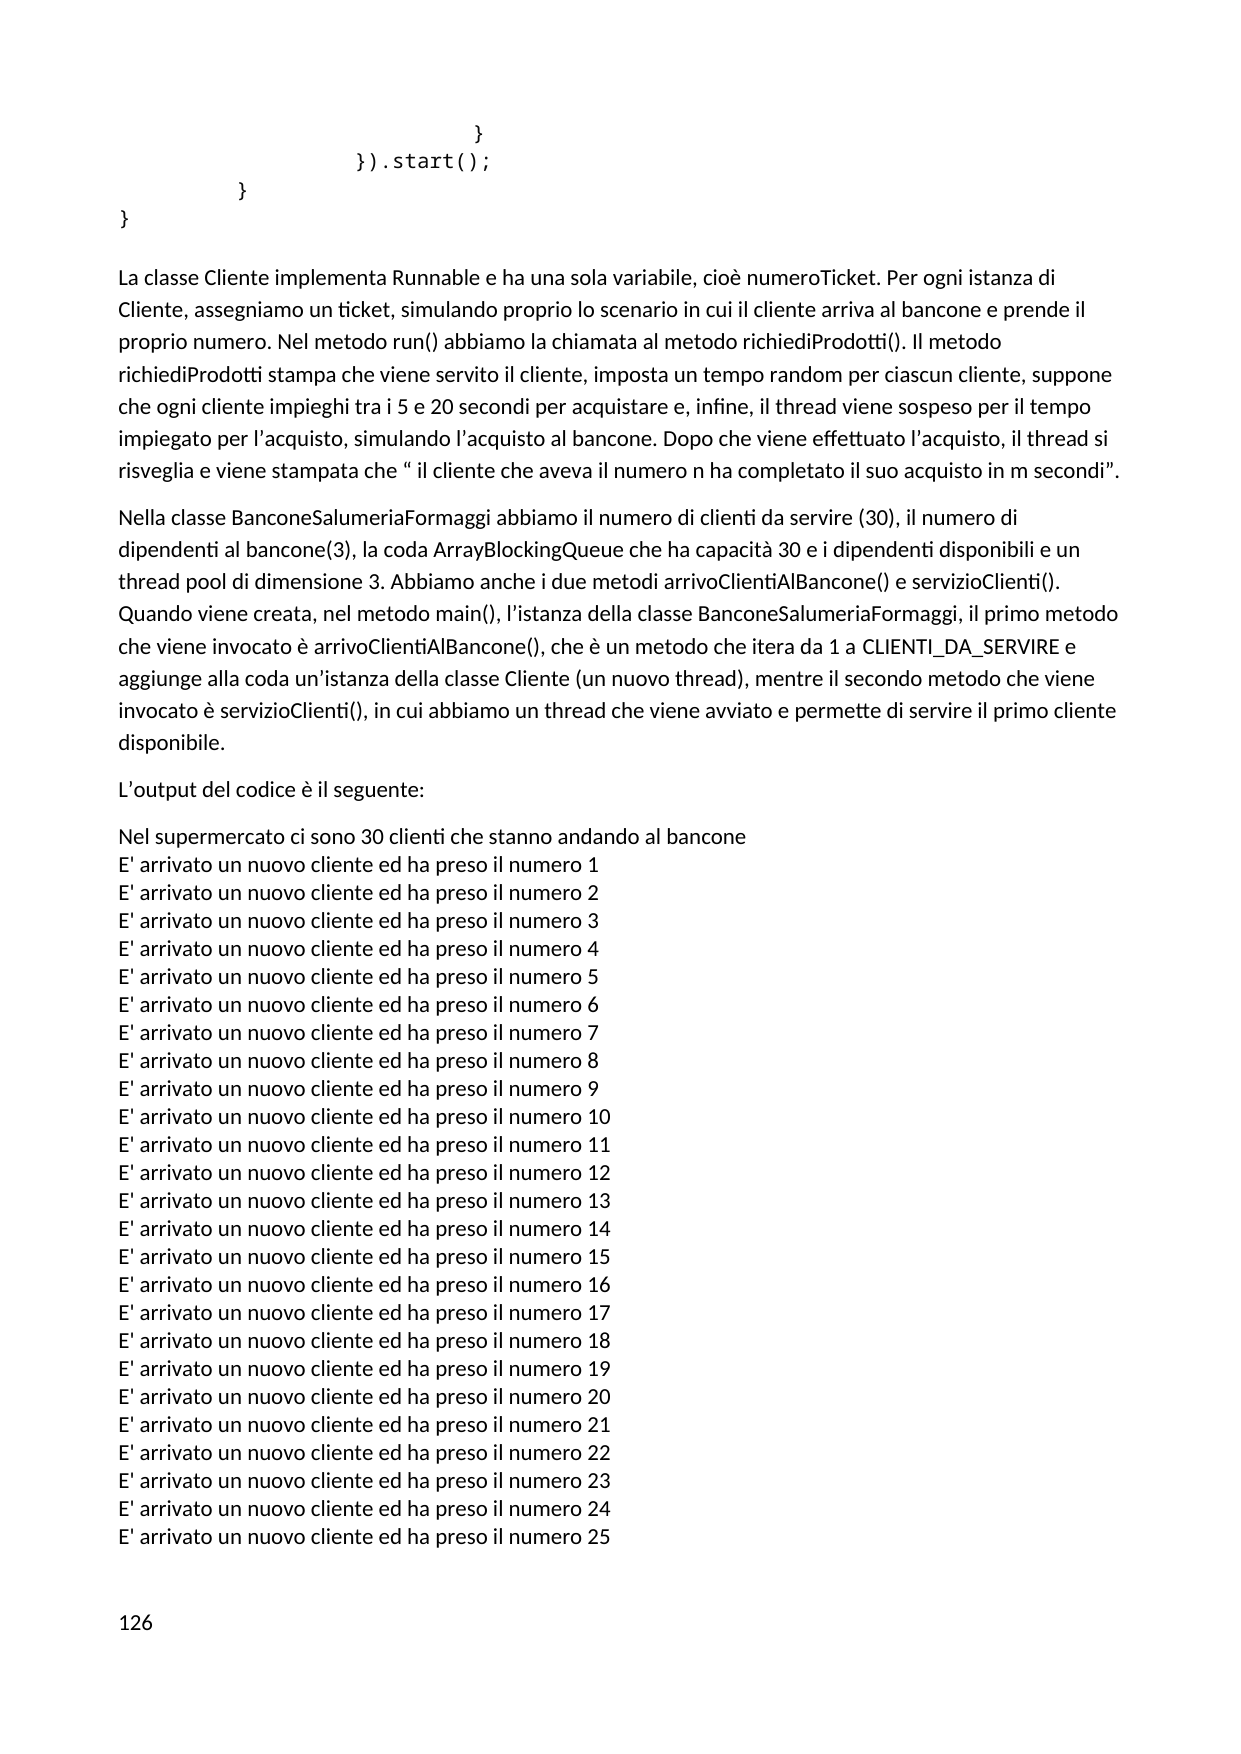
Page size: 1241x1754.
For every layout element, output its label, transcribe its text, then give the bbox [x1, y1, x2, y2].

text E' arrivato un nuovo cliente ed ha preso il numero 14 [118, 1214, 1122, 1242]
text E' arrivato un nuovo cliente ed ha preso il numero 10 [118, 1102, 1122, 1130]
text } }).start(); } } [118, 118, 1122, 232]
text E' arrivato un nuovo cliente ed ha preso il numero 13 [118, 1186, 1122, 1214]
text E' arrivato un nuovo cliente ed ha preso il numero 1 [118, 850, 1122, 878]
text E' arrivato un nuovo cliente ed ha preso il numero 25 [118, 1522, 1122, 1550]
text E' arrivato un nuovo cliente ed ha preso il numero 12 [118, 1158, 1122, 1186]
text Nel supermercato ci sono 30 clienti che stanno andando al bancone [118, 822, 1122, 850]
text E' arrivato un nuovo cliente ed ha preso il numero 3 [118, 906, 1122, 934]
text E' arrivato un nuovo cliente ed ha preso il numero 24 [118, 1494, 1122, 1522]
text E' arrivato un nuovo cliente ed ha preso il numero 19 [118, 1354, 1122, 1382]
text E' arrivato un nuovo cliente ed ha preso il numero 11 [118, 1130, 1122, 1158]
text E' arrivato un nuovo cliente ed ha preso il numero 8 [118, 1046, 1122, 1074]
text E' arrivato un nuovo cliente ed ha preso il numero 2 [118, 878, 1122, 906]
text E' arrivato un nuovo cliente ed ha preso il numero 21 [118, 1410, 1122, 1438]
text E' arrivato un nuovo cliente ed ha preso il numero 4 [118, 934, 1122, 962]
text La classe Cliente implementa Runnable e ha una sola variabile, cioè numeroTicket. Per ogni istanza di Cliente, assegniamo un ticket, simulando proprio lo scenario in cui il cliente arriva al bancone e prende il proprio numero. Nel metodo run() abbiamo la chiamata al metodo richiediProdotti(). Il metodo richiediProdotti stampa che viene servito il cliente, imposta un tempo random per ciascun cliente, suppone che ogni cliente impieghi tra i 5 e 20 secondi per acquistare e, infine, il thread viene sospeso per il tempo impiegato per l’acquisto, simulando l’acquisto al bancone. Dopo che viene effettuato l’acquisto, il thread si risveglia e viene stampata che “ il cliente che aveva il numero n ha completato il suo acquisto in m secondi”. [118, 263, 1122, 484]
text E' arrivato un nuovo cliente ed ha preso il numero 5 [118, 962, 1122, 990]
text E' arrivato un nuovo cliente ed ha preso il numero 9 [118, 1074, 1122, 1102]
text E' arrivato un nuovo cliente ed ha preso il numero 17 [118, 1298, 1122, 1326]
text Nella classe BanconeSalumeriaFormaggi abbiamo il numero di clienti da servire (30), il numero di dipendenti al bancone(3), la coda ArrayBlockingQueue che ha capacità 30 e i dipendenti disponibili e un thread pool di dimensione 3. Abbiamo anche i due metodi arrivoClientiAlBancone() e servizioClienti(). Quando viene creata, nel metodo main(), l’istanza della classe BanconeSalumeriaFormaggi, il primo metodo che viene invocato è arrivoClientiAlBancone(), che è un metodo che itera da 1 a CLIENTI_DA_SERVIRE e aggiunge alla coda un’istanza della classe Cliente (un nuovo thread), mentre il secondo metodo che viene invocato è servizioClienti(), in cui abbiamo un thread che viene avviato e permette di servire il primo cliente disponibile. [118, 503, 1122, 756]
text E' arrivato un nuovo cliente ed ha preso il numero 20 [118, 1382, 1122, 1410]
text E' arrivato un nuovo cliente ed ha preso il numero 7 [118, 1018, 1122, 1046]
text L’output del codice è il seguente: [118, 775, 1122, 803]
text E' arrivato un nuovo cliente ed ha preso il numero 15 [118, 1242, 1122, 1270]
text E' arrivato un nuovo cliente ed ha preso il numero 22 [118, 1438, 1122, 1466]
text E' arrivato un nuovo cliente ed ha preso il numero 16 [118, 1270, 1122, 1298]
text E' arrivato un nuovo cliente ed ha preso il numero 18 [118, 1326, 1122, 1354]
text E' arrivato un nuovo cliente ed ha preso il numero 6 [118, 990, 1122, 1018]
text E' arrivato un nuovo cliente ed ha preso il numero 23 [118, 1466, 1122, 1494]
